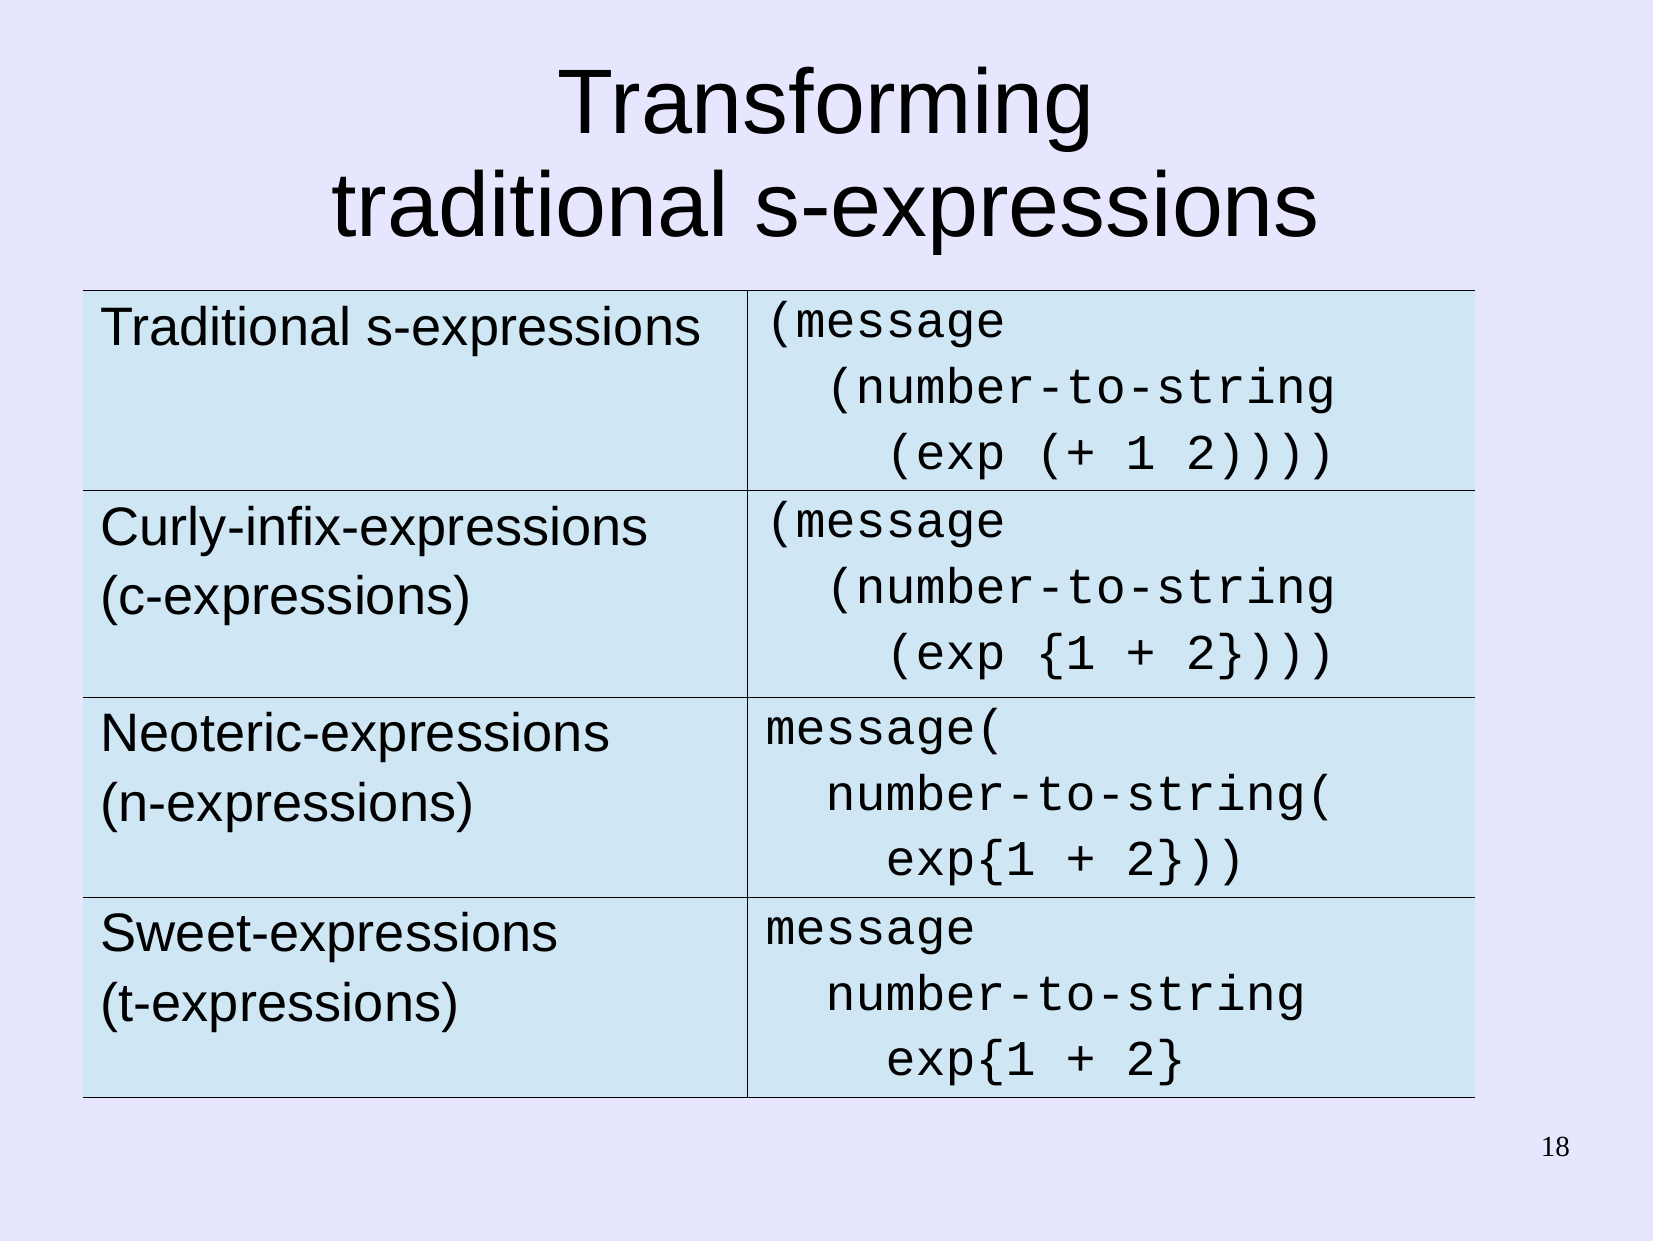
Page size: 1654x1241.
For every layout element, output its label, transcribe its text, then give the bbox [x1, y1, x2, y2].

table_cell Neoteric-expressions (n-expressions) [83, 698, 747, 897]
table_header (message (number-to-string (exp (+ 1 2)))) [748, 291, 1475, 490]
title Transforming traditional s-expressions [82, 49, 1571, 257]
table_header Traditional s-expressions [83, 291, 747, 490]
table_cell Curly-infix-expressions (c-expressions) [83, 491, 747, 697]
table_cell (message (number-to-string (exp {1 + 2}))) [748, 491, 1475, 697]
table_cell message( number-to-string( exp{1 + 2})) [748, 698, 1475, 897]
table_cell Sweet-expressions (t-expressions) [83, 898, 747, 1097]
table_cell message number-to-string exp{1 + 2} [748, 898, 1475, 1097]
